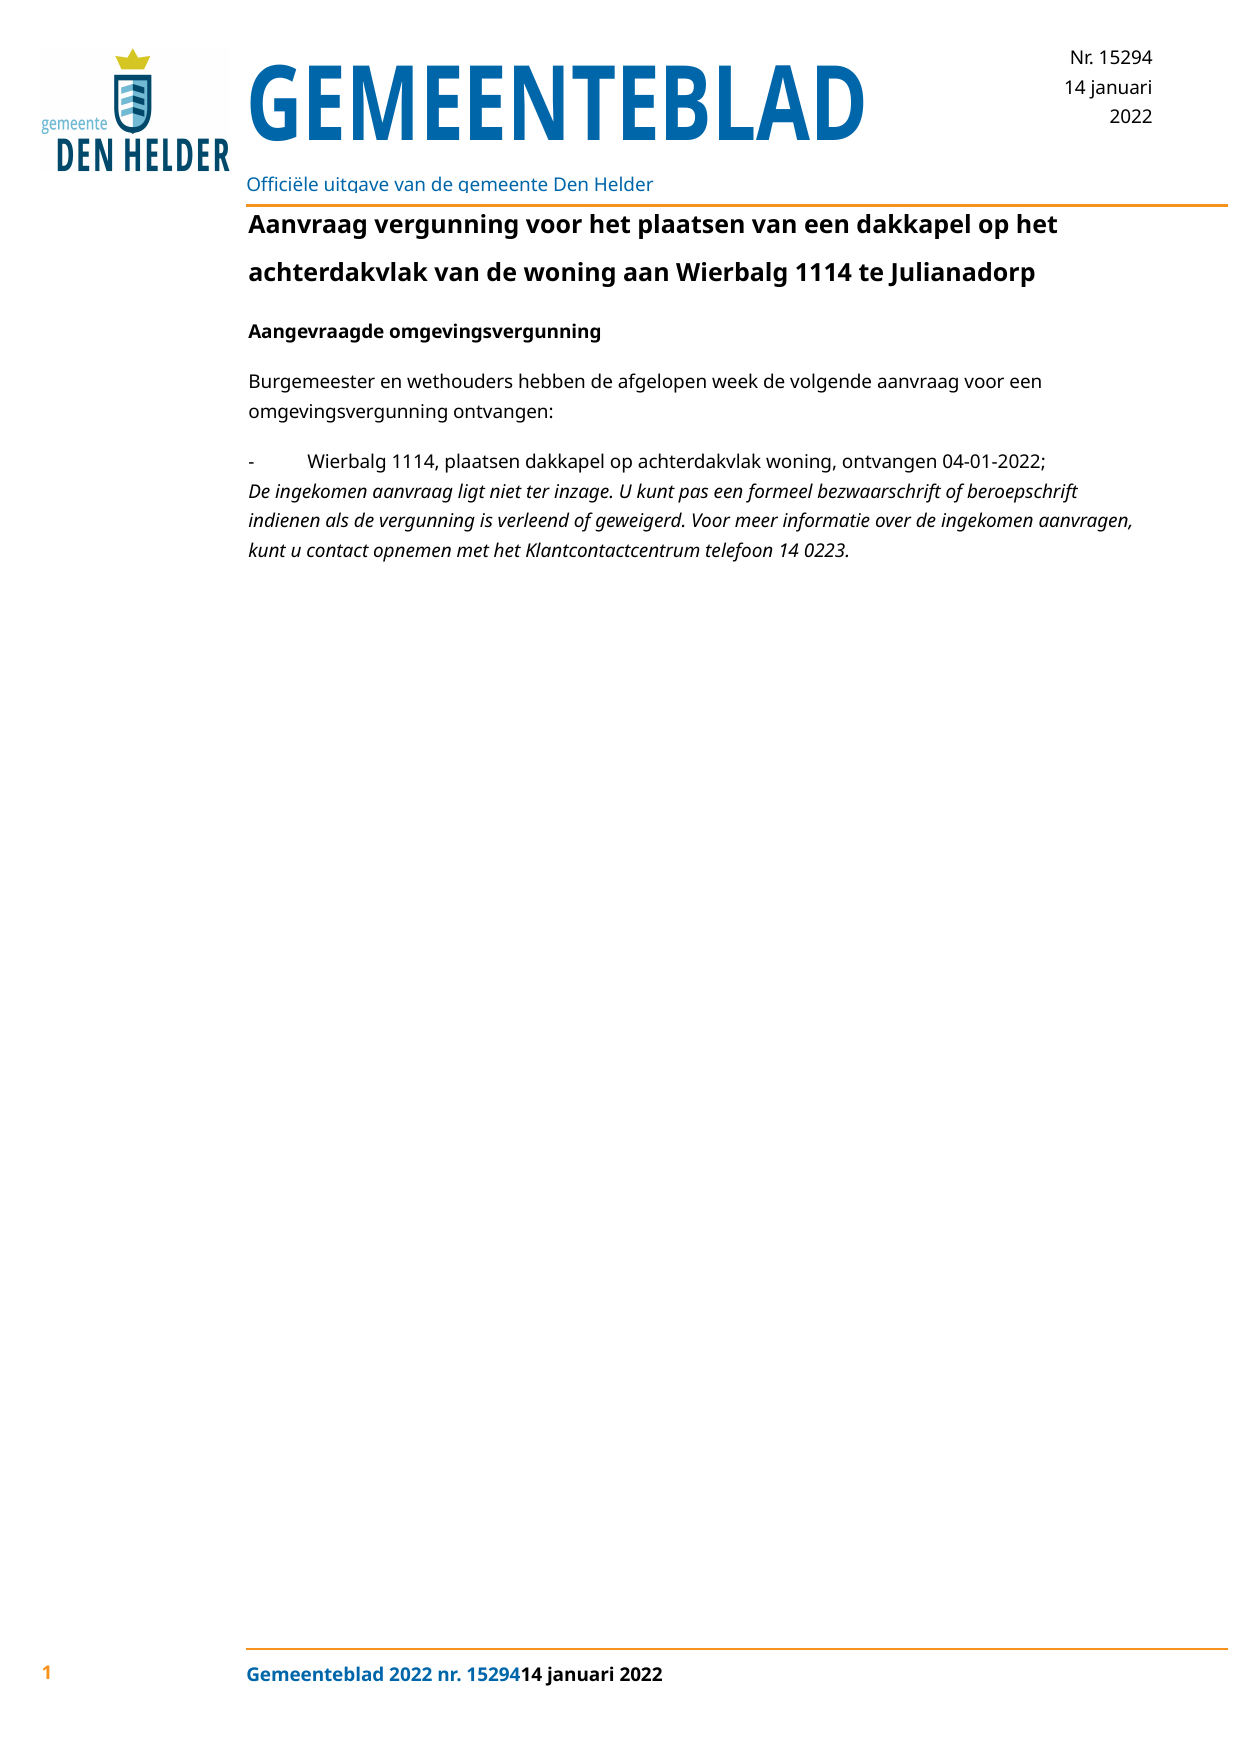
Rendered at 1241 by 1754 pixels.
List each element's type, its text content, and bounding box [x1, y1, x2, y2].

picture [182, 144, 187, 165]
text Aangevraagde omgevingsvergunning [248, 318, 1152, 344]
text Aanvraag vergunning voor het plaatsen van een dakkapel op het achterdakvlak van de woning aan Wierbalg 1114 te Julianadorp [248, 207, 1152, 288]
text Burgemeester en wethouders hebben de afgelopen week de volgende aanvraag voor een omgevingsvergunning ontvangen: [248, 368, 1152, 424]
text De ingekomen aanvraag ligt niet ter inzage. U kunt pas een formeel bezwaarschrift of beroepschrift indienen als de vergunning is verleend of geweigerd. Voor meer informatie over de ingekomen aanvragen, kunt u contact opnemen met het Klantcontactcentrum telefoon 14 0223. [248, 478, 1152, 563]
picture [100, 154, 106, 172]
list Wierbalg 1114, plaatsen dakkapel op achterdakvlak woning, ontvangen 04-01-2022; [248, 448, 1152, 474]
picture [41, 47, 231, 172]
picture [63, 144, 68, 165]
picture [130, 157, 135, 172]
picture [220, 160, 224, 172]
